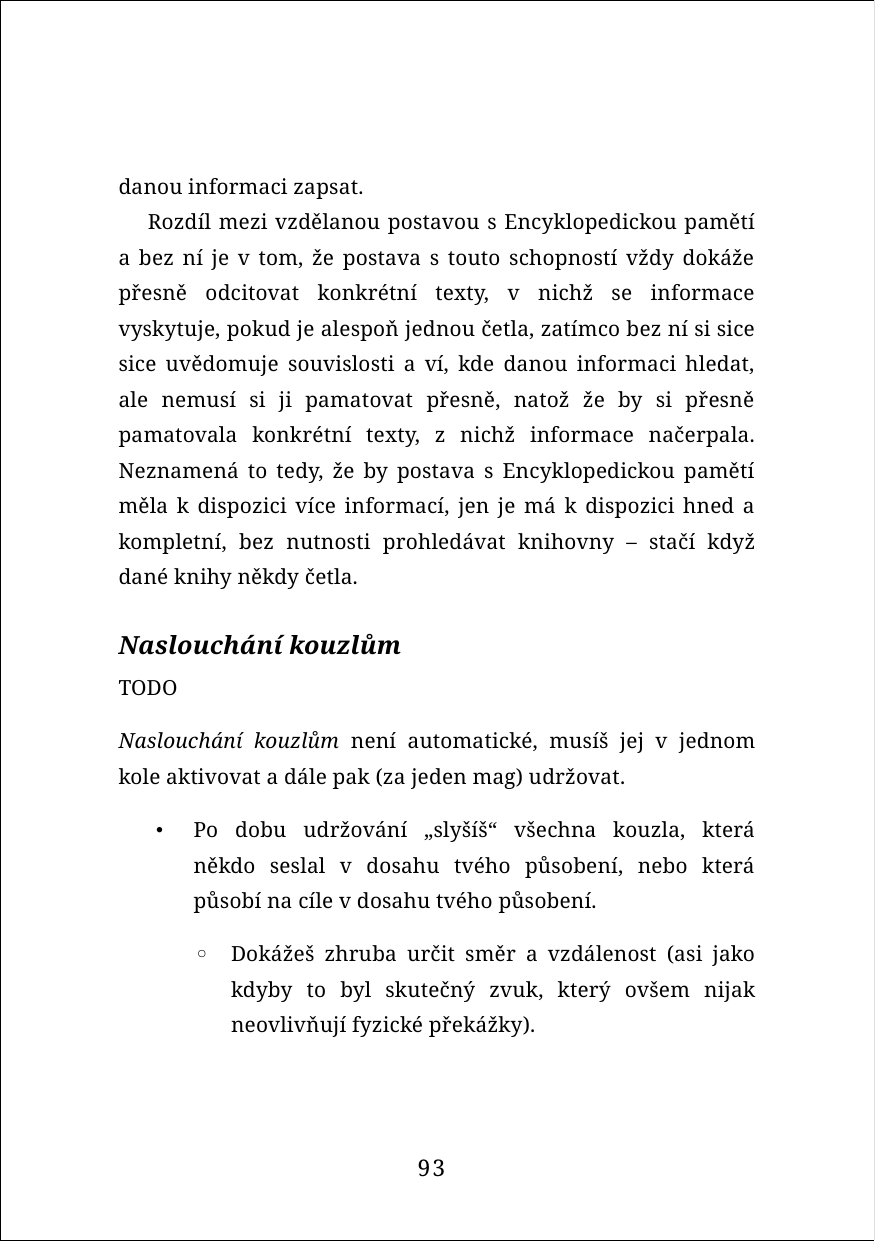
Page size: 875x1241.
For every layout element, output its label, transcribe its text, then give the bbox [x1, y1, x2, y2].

text Naslouchání kouzlům není automatické, musíš jej v jednom kole aktivovat a dále pak (za jeden mag) udržovat. [118, 727, 756, 791]
list Dokážeš zhruba určit směr a vzdálenost (asi jako kdyby to byl skutečný zvuk, který ovšem nijak neovlivňují fyzické překážky). [193, 939, 756, 1039]
subtitle Naslouchání kouzlům [118, 627, 756, 662]
list Po dobu udržování „slyšíš“ všechna kouzla, která někdo seslal v dosahu tvého působení, nebo která působí na cíle v dosahu tvého působení. [156, 815, 756, 915]
text TODO [118, 673, 756, 702]
text danou informaci zapsat. Rozdíl mezi vzdělanou postavou s Encyklopedickou pamětí a bez ní je v tom, že postava s touto schopností vždy dokáže přesně odcitovat konkrétní texty, v nichž se informace vyskytuje, pokud je alespoň jednou četla, zatímco bez ní si sice sice uvědomuje souvislosti a ví, kde danou informaci hledat, ale nemusí si ji pamatovat přesně, natož že by si přesně pamatovala konkrétní texty, z nichž informace načerpala. Neznamená to tedy, že by postava s Encyklopedickou pamětí měla k dispozici více informací, jen je má k dispozici hned a kompletní, bez nutnosti prohledávat knihovny – stačí když dané knihy někdy četla. [118, 172, 756, 591]
